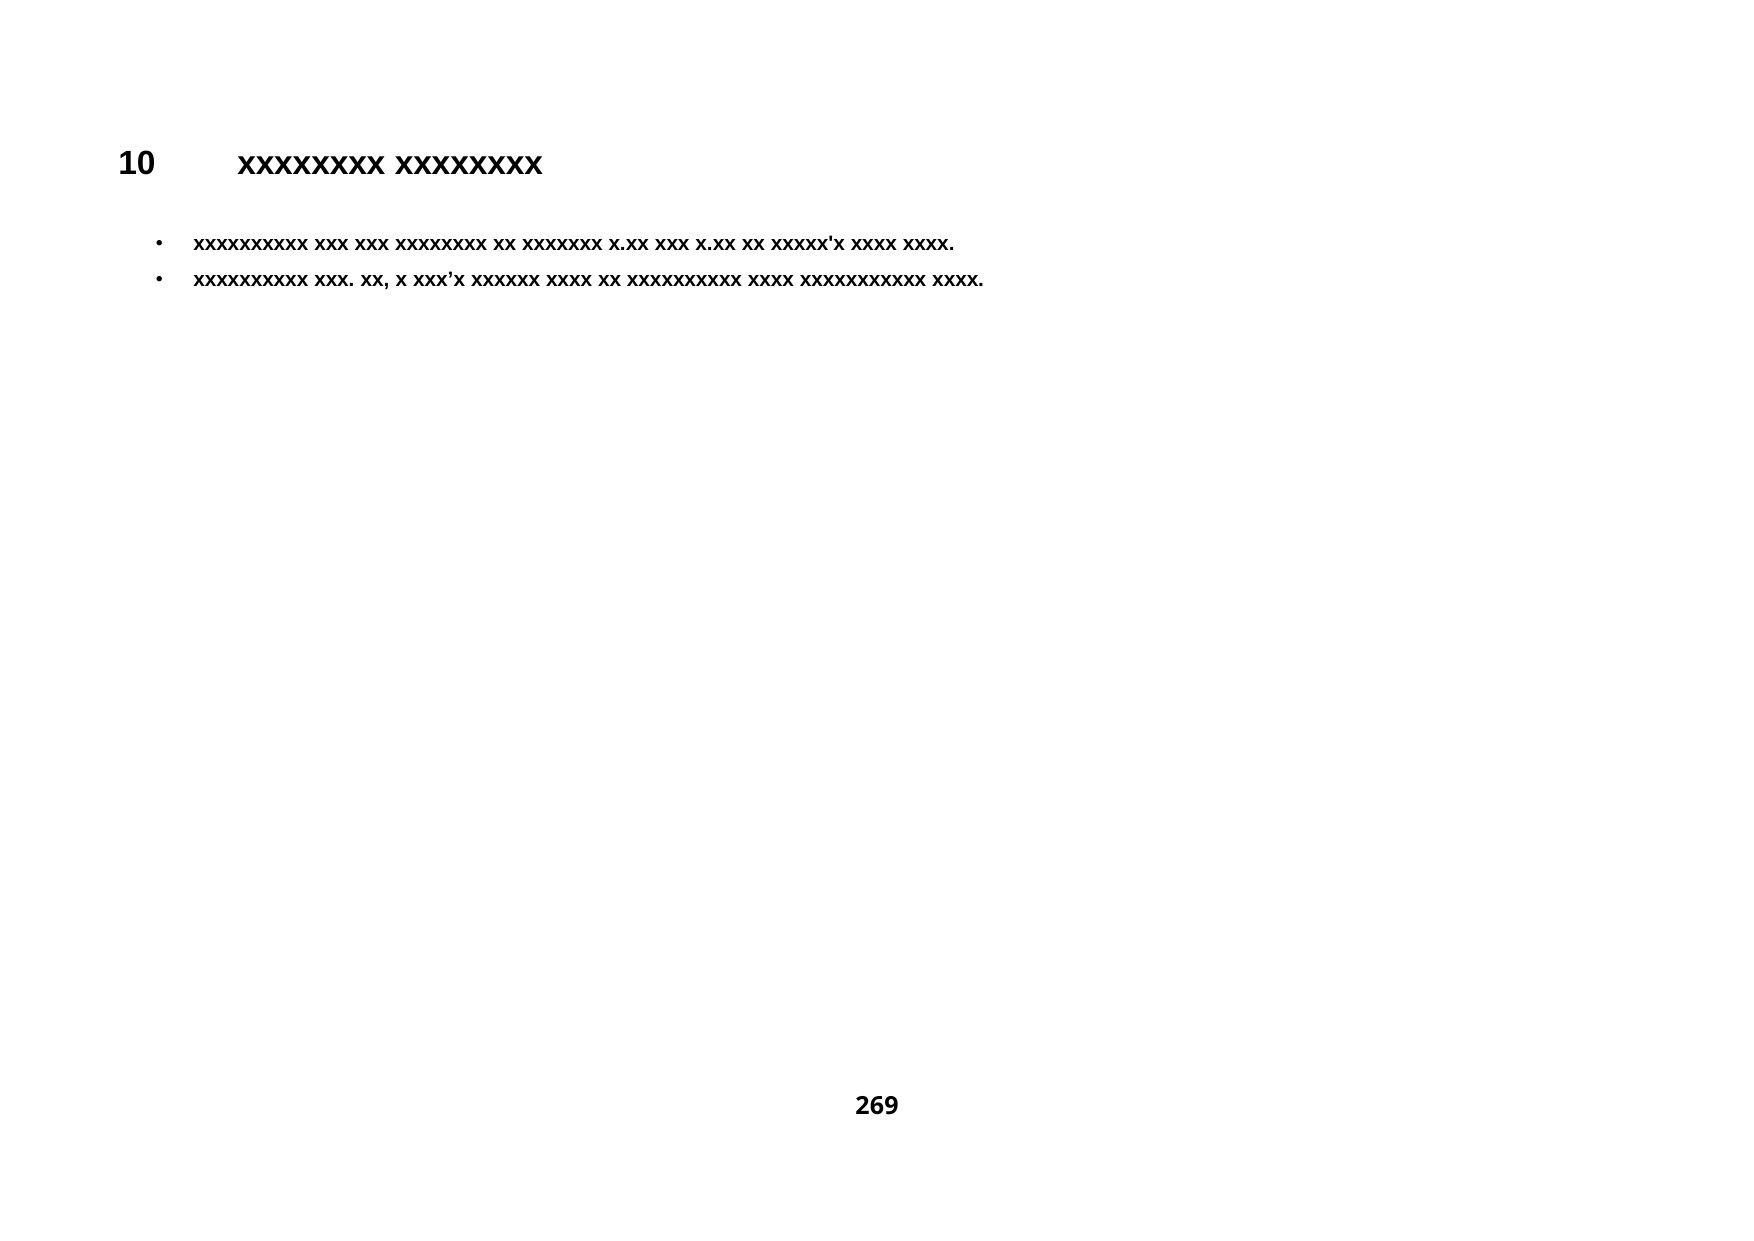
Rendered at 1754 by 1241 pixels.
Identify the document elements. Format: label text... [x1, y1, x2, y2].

subtitle xxxxxxxx xxxxxxxx [118, 143, 1636, 182]
list xxxxxxxxxx xxx. xx, x xxx’x xxxxxx xxxx xx xxxxxxxxxx xxxx xxxxxxxxxxx xxxx. [156, 267, 1636, 291]
list xxxxxxxxxx xxx xxx xxxxxxxx xx xxxxxxx x.xx xxx x.xx xx xxxxx'x xxxx xxxx. [156, 231, 1636, 255]
